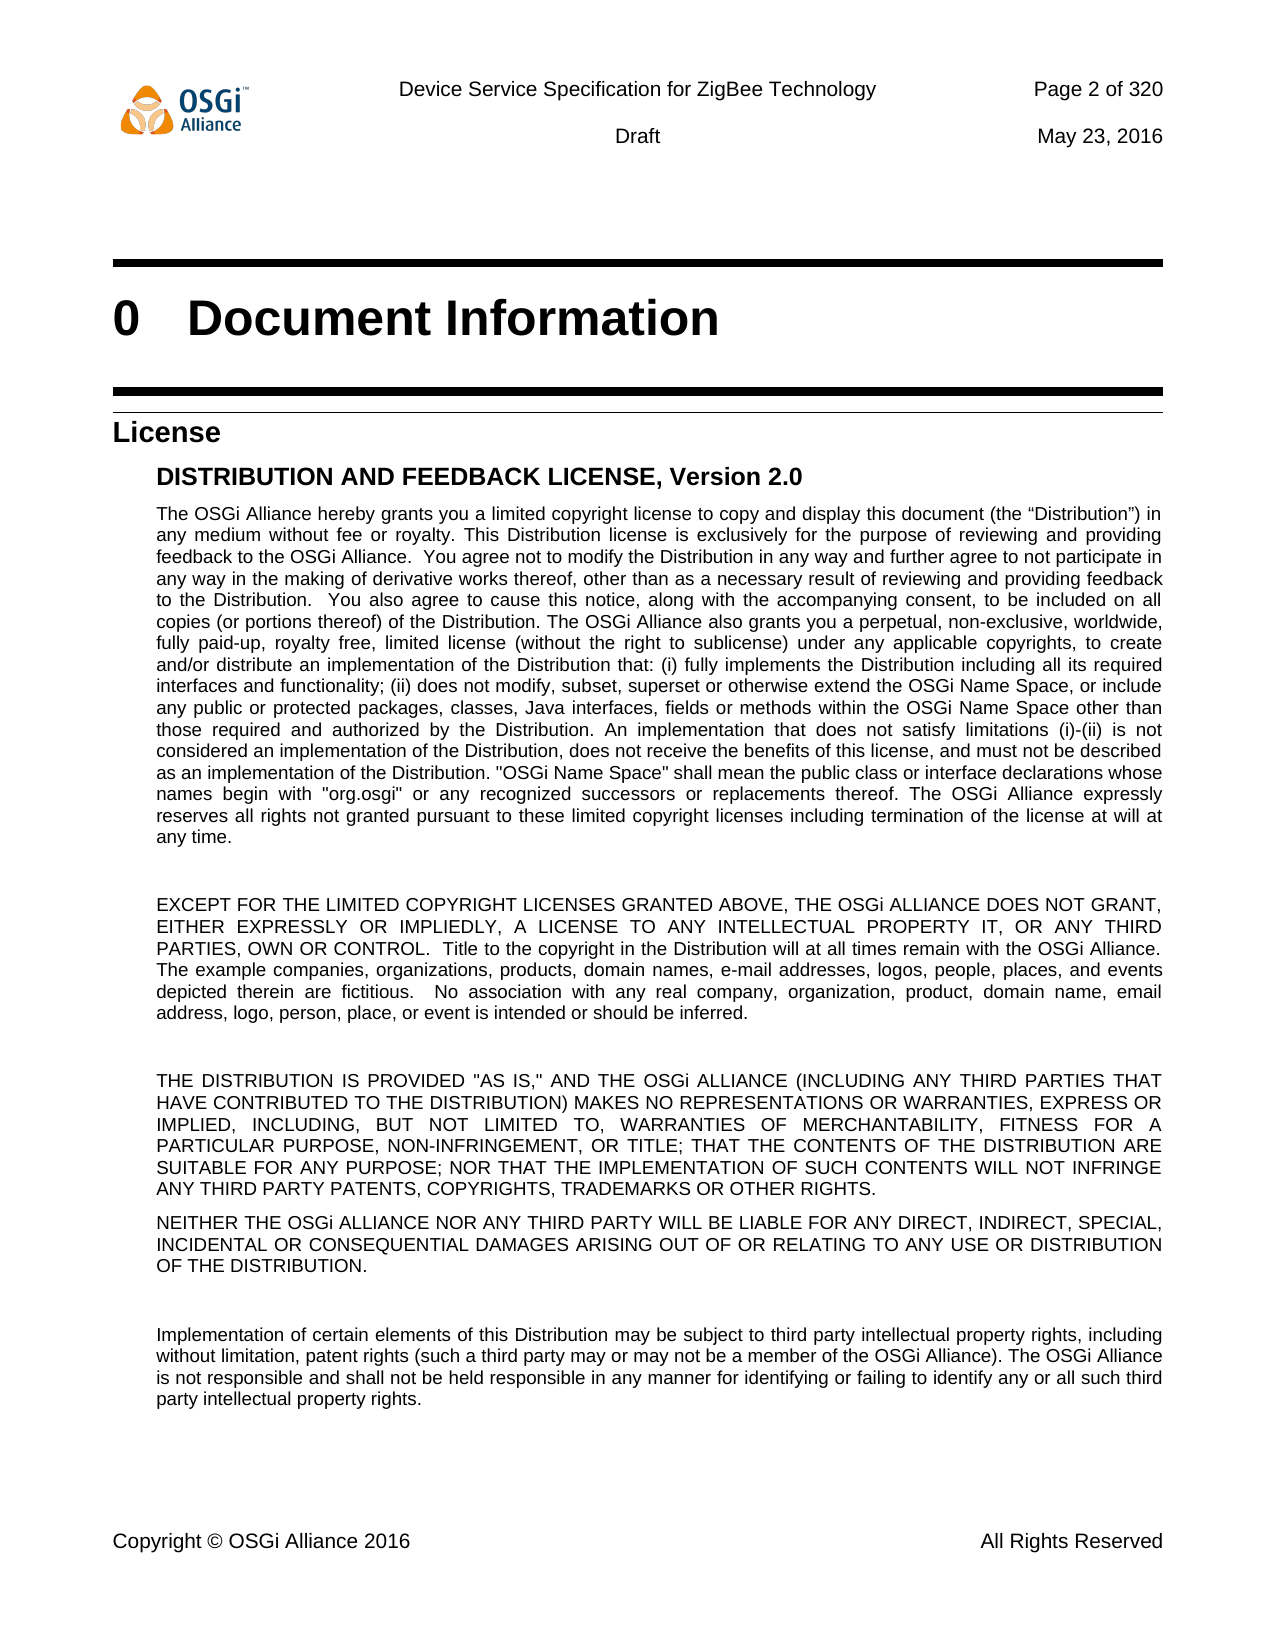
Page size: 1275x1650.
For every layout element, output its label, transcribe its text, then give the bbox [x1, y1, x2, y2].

text EXCEPT FOR THE LIMITED COPYRIGHT LICENSES GRANTED ABOVE, THE OSGi ALLIANCE DOES NOT GRANT, EITHER EXPRESSLY OR IMPLIEDLY, A LICENSE TO ANY INTELLECTUAL PROPERTY IT, OR ANY THIRD PARTIES, OWN OR CONTROL. Title to the copyright in the Distribution will at all times remain with the OSGi Alliance. The example companies, organizations, products, domain names, e-mail addresses, logos, people, places, and events depicted therein are fictitious. No association with any real company, organization, product, domain name, email address, logo, person, place, or event is intended or should be inferred. [156, 894, 1163, 1024]
text DISTRIBUTION AND FEEDBACK LICENSE, Version 2.0 [156, 461, 1163, 490]
subtitle Document Information [112, 260, 1163, 396]
text NEITHER THE OSGi ALLIANCE NOR ANY THIRD PARTY WILL BE LIABLE FOR ANY DIRECT, INDIRECT, SPECIAL, INCIDENTAL OR CONSEQUENTIAL DAMAGES ARISING OUT OF OR RELATING TO ANY USE OR DISTRIBUTION OF THE DISTRIBUTION. [156, 1212, 1163, 1277]
text THE DISTRIBUTION IS PROVIDED "AS IS," AND THE OSGi ALLIANCE (INCLUDING ANY THIRD PARTIES THAT HAVE CONTRIBUTED TO THE DISTRIBUTION) MAKES NO REPRESENTATIONS OR WARRANTIES, EXPRESS OR IMPLIED, INCLUDING, BUT NOT LIMITED TO, WARRANTIES OF MERCHANTABILITY, FITNESS FOR A PARTICULAR PURPOSE, NON-INFRINGEMENT, OR TITLE; THAT THE CONTENTS OF THE DISTRIBUTION ARE SUITABLE FOR ANY PURPOSE; NOR THAT THE IMPLEMENTATION OF SUCH CONTENTS WILL NOT INFRINGE ANY THIRD PARTY PATENTS, COPYRIGHTS, TRADEMARKS OR OTHER RIGHTS. [156, 1070, 1163, 1199]
picture [113, 78, 257, 142]
subtitle License [112, 413, 1163, 449]
text The OSGi Alliance hereby grants you a limited copyright license to copy and display this document (the “Distribution”) in any medium without fee or royalty. This Distribution license is exclusively for the purpose of reviewing and providing feedback to the OSGi Alliance. You agree not to modify the Distribution in any way and further agree to not participate in any way in the making of derivative works thereof, other than as a necessary result of reviewing and providing feedback to the Distribution. You also agree to cause this notice, along with the accompanying consent, to be included on all copies (or portions thereof) of the Distribution. The OSGi Alliance also grants you a perpetual, non-exclusive, worldwide, fully paid-up, royalty free, limited license (without the right to sublicense) under any applicable copyrights, to create and/or distribute an implementation of the Distribution that: (i) fully implements the Distribution including all its required interfaces and functionality; (ii) does not modify, subset, superset or otherwise extend the OSGi Name Space, or include any public or protected packages, classes, Java interfaces, fields or methods within the OSGi Name Space other than those required and authorized by the Distribution. An implementation that does not satisfy limitations (i)-(ii) is not considered an implementation of the Distribution, does not receive the benefits of this license, and must not be described as an implementation of the Distribution. "OSGi Name Space" shall mean the public class or interface declarations whose names begin with "org.osgi" or any recognized successors or replacements thereof. The OSGi Alliance expressly reserves all rights not granted pursuant to these limited copyright licenses including termination of the license at will at any time. [156, 503, 1163, 848]
text Implementation of certain elements of this Distribution may be subject to third party intellectual property rights, including without limitation, patent rights (such a third party may or may not be a member of the OSGi Alliance). The OSGi Alliance is not responsible and shall not be held responsible in any manner for identifying or failing to identify any or all such third party intellectual property rights. [156, 1323, 1163, 1409]
